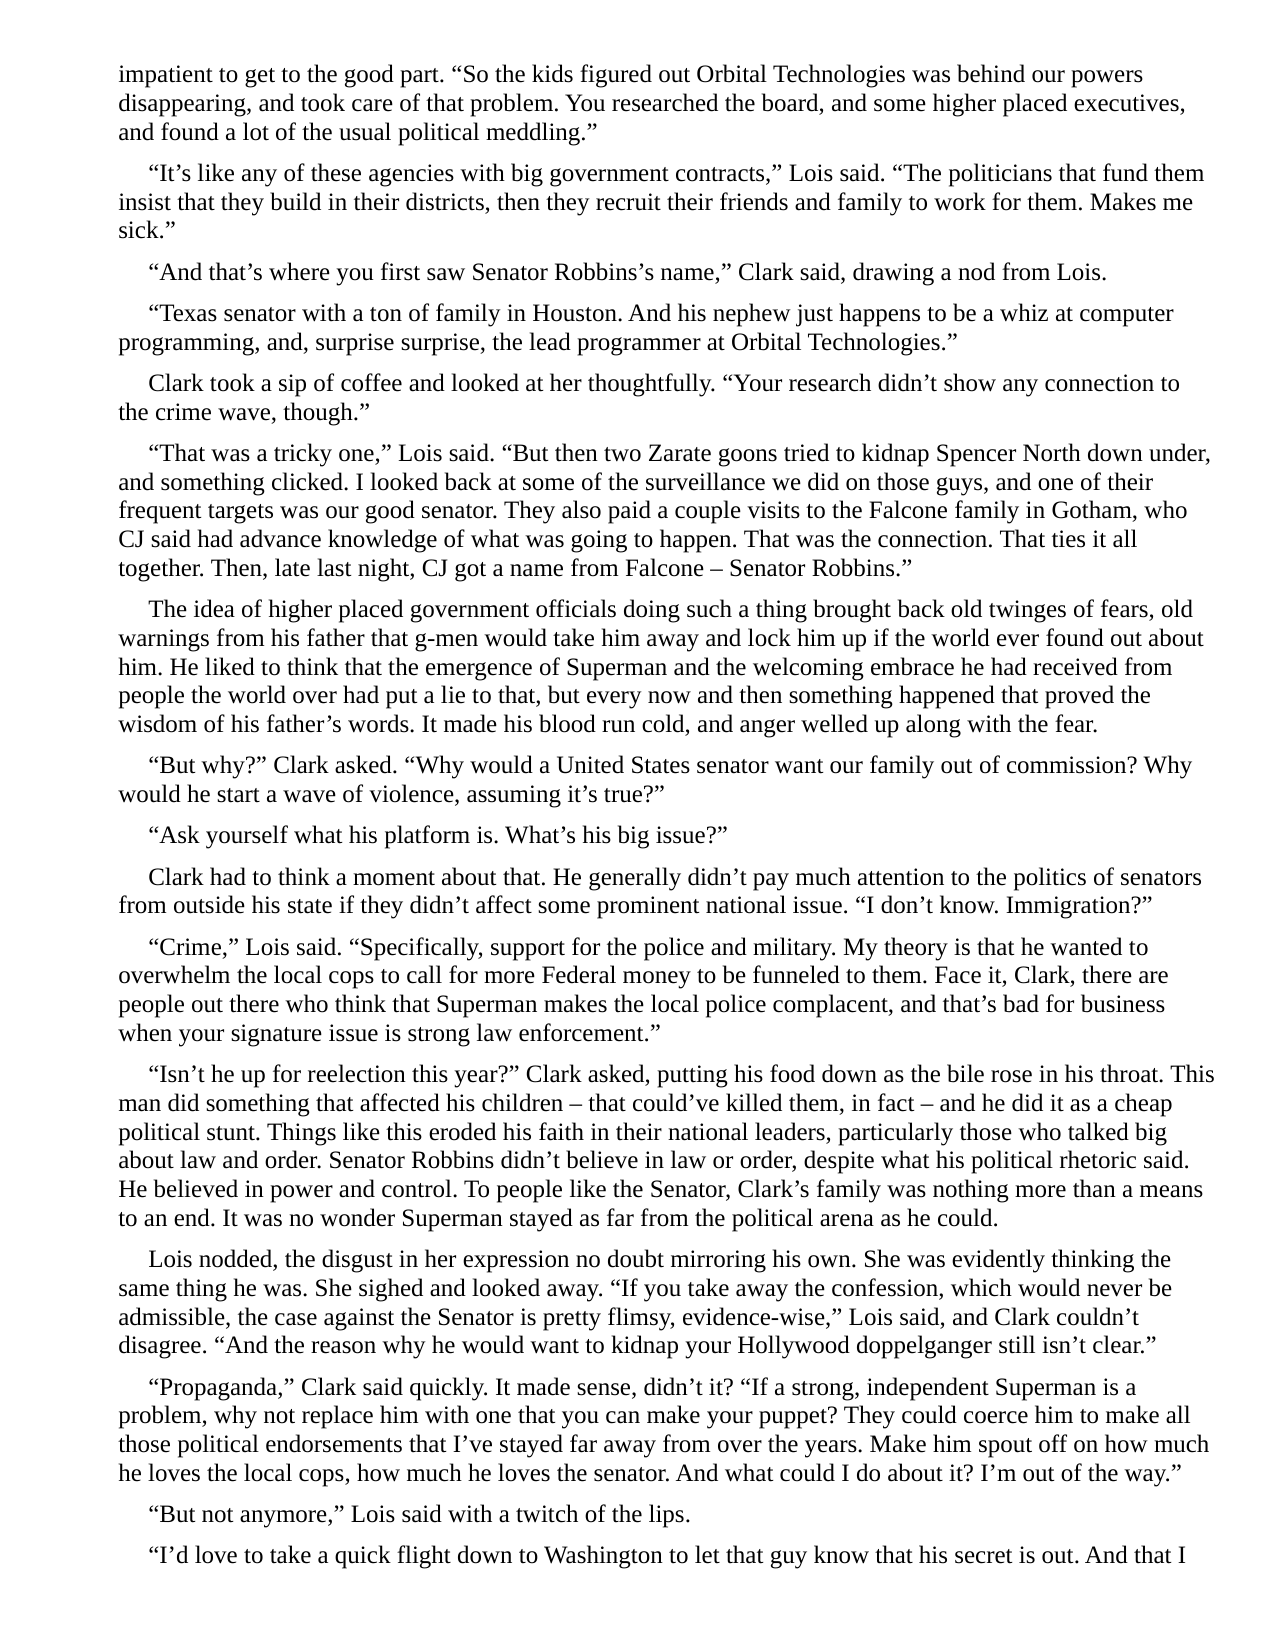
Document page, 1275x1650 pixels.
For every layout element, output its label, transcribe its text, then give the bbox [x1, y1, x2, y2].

text “It’s like any of these agencies with big government contracts,” Lois said. “The politicians that fund them insist that they build in their districts, then they recruit their friends and family to work for them. Makes me sick.” [118, 158, 1216, 244]
text “But not anymore,” Lois said with a twitch of the lips. [118, 1499, 1216, 1528]
text Clark had to think a moment about that. He generally didn’t pay much attention to the politics of senators from outside his state if they didn’t affect some prominent national issue. “I don’t know. Immigration?” [118, 862, 1216, 919]
text “Crime,” Lois said. “Specifically, support for the police and military. My theory is that he wanted to overwhelm the local cops to call for more Federal money to be funneled to them. Face it, Clark, there are people out there who think that Superman makes the local police complacent, and that’s bad for business when your signature issue is strong law enforcement.” [118, 932, 1216, 1047]
text The idea of higher placed government officials doing such a thing brought back old twinges of fears, old warnings from his father that g-men would take him away and lock him up if the world ever found out about him. He liked to think that the emergence of Superman and the welcoming embrace he had received from people the world over had put a lie to that, but every now and then something happened that proved the wisdom of his father’s words. It made his blood run cold, and anger welled up along with the fear. [118, 594, 1216, 738]
text “Texas senator with a ton of family in Houston. And his nephew just happens to be a whiz at computer programming, and, surprise surprise, the lead programmer at Orbital Technologies.” [118, 298, 1216, 355]
text Clark took a sip of coffee and looked at her thoughtfully. “Your research didn’t show any connection to the crime wave, though.” [118, 368, 1216, 425]
text Lois nodded, the disgust in her expression no doubt mirroring his own. She was evidently thinking the same thing he was. She sighed and looked away. “If you take away the confession, which would never be admissible, the case against the Senator is pretty flimsy, evidence-wise,” Lois said, and Clark couldn’t disagree. “And the reason why he would want to kidnap your Hollywood doppelganger still isn’t clear.” [118, 1244, 1216, 1359]
text impatient to get to the good part. “So the kids figured out Orbital Technologies was behind our powers disappearing, and took care of that problem. You researched the board, and some higher placed executives, and found a lot of the usual political meddling.” [118, 59, 1216, 145]
text “I’d love to take a quick flight down to Washington to let that guy know that his secret is out. And that I [118, 1540, 1216, 1569]
text “Isn’t he up for reelection this year?” Clark asked, putting his food down as the bile rose in his throat. This man did something that affected his children – that could’ve killed them, in fact – and he did it as a cheap political stunt. Things like this eroded his faith in their national leaders, particularly those who talked big about law and order. Senator Robbins didn’t believe in law or order, despite what his political rhetoric said. He believed in power and control. To people like the Senator, Clark’s family was nothing more than a means to an end. It was no wonder Superman stayed as far from the political arena as he could. [118, 1059, 1216, 1232]
text “Propaganda,” Clark said quickly. It made sense, didn’t it? “If a strong, independent Superman is a problem, why not replace him with one that you can make your puppet? They could coerce him to make all those political endorsements that I’ve stayed far away from over the years. Make him spout off on how much he loves the local cops, how much he loves the senator. And what could I do about it? I’m out of the way.” [118, 1372, 1216, 1487]
text “Ask yourself what his platform is. What’s his big issue?” [118, 820, 1216, 849]
text “But why?” Clark asked. “Why would a United States senator want our family out of commission? Why would he start a wave of violence, assuming it’s true?” [118, 750, 1216, 808]
text “That was a tricky one,” Lois said. “But then two Zarate goons tried to kidnap Spencer North down under, and something clicked. I looked back at some of the surveillance we did on those guys, and one of their frequent targets was our good senator. They also paid a couple visits to the Falcone family in Gotham, who CJ said had advance knowledge of what was going to happen. That was the connection. That ties it all together. Then, late last night, CJ got a name from Falcone – Senator Robbins.” [118, 438, 1216, 582]
text “And that’s where you first saw Senator Robbins’s name,” Clark said, drawing a nod from Lois. [118, 257, 1216, 285]
